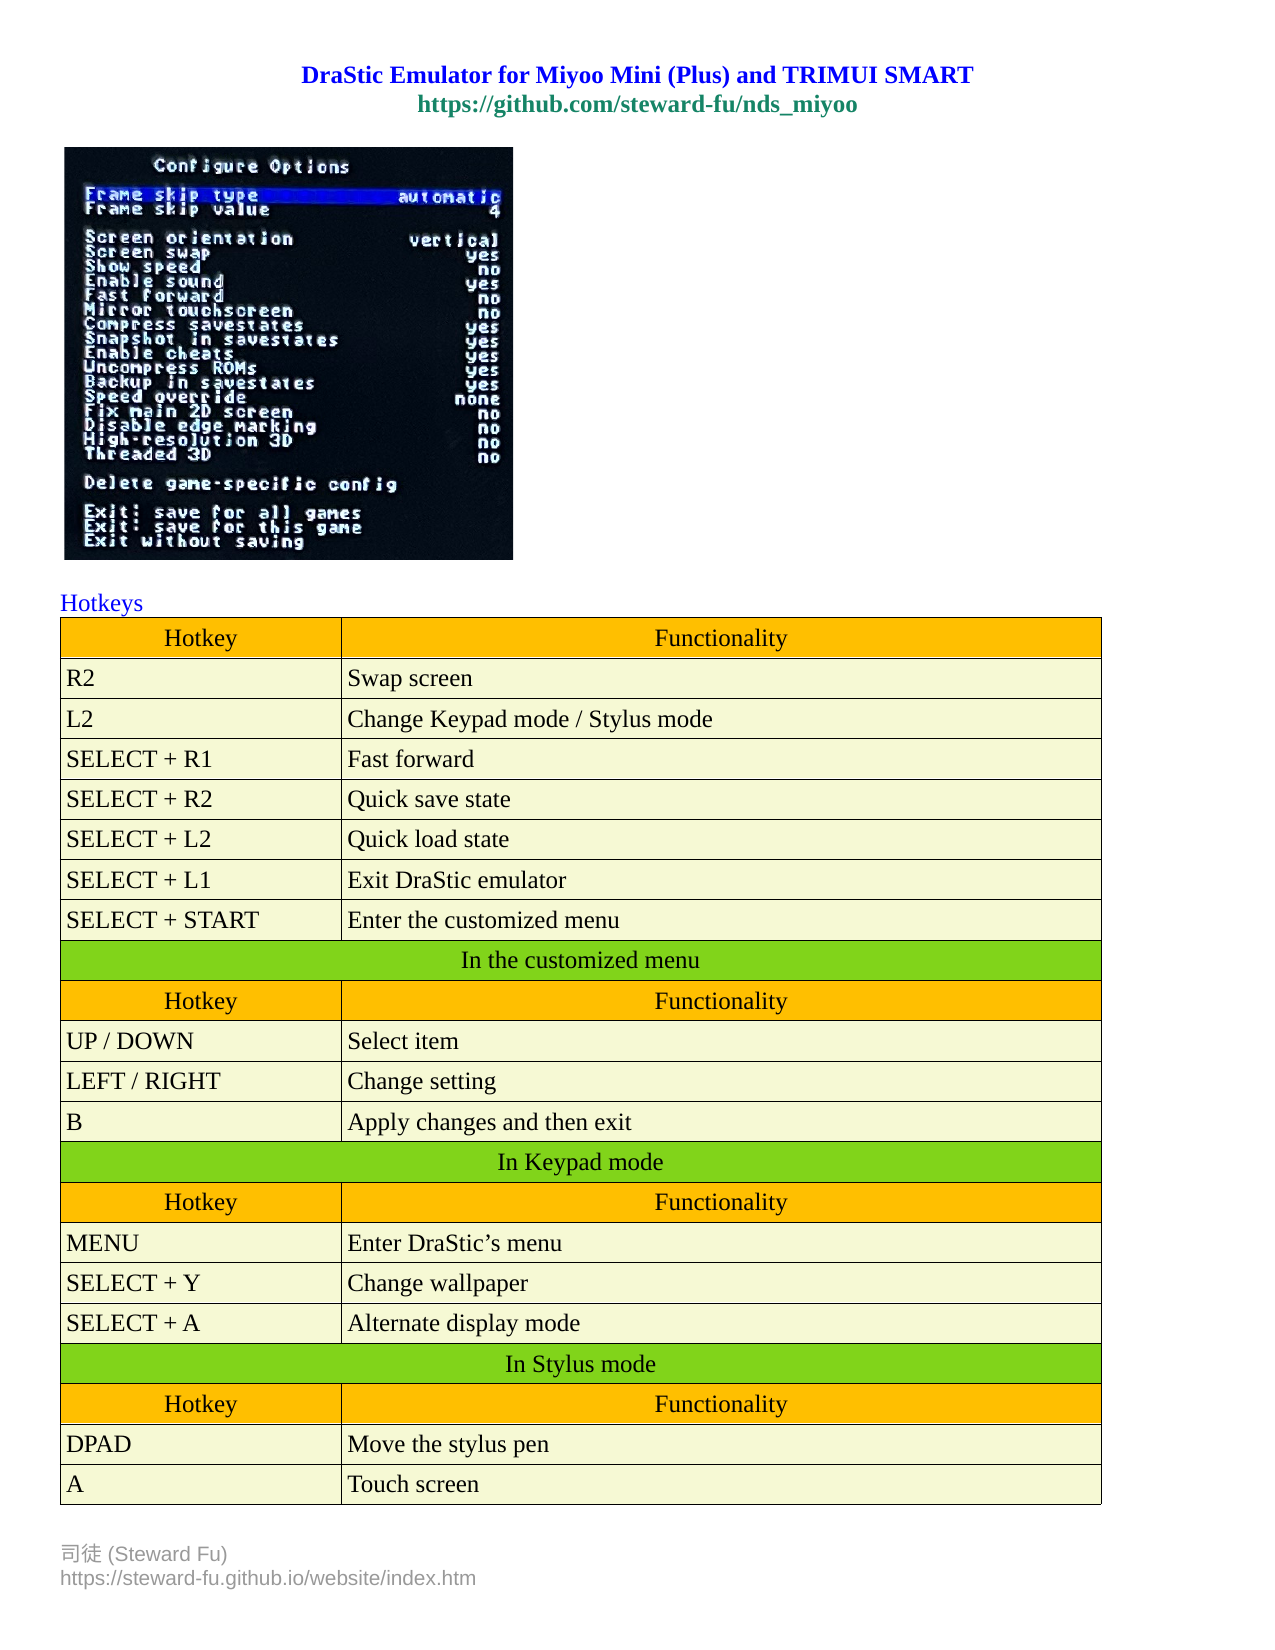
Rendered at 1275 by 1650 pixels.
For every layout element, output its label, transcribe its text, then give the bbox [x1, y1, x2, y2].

table_cell A [61, 1465, 341, 1504]
table_header Functionality [342, 618, 1101, 657]
table_cell DPAD [61, 1425, 341, 1464]
table_cell SELECT + L1 [61, 860, 341, 899]
table_cell Alternate display mode [342, 1304, 1101, 1343]
table_cell Change wallpaper [342, 1263, 1101, 1302]
table_cell Hotkey [61, 1384, 341, 1423]
table_cell Exit DraStic emulator [342, 860, 1101, 899]
table_cell Functionality [342, 1384, 1101, 1423]
table_cell Hotkey [61, 981, 341, 1020]
table_cell Enter the customized menu [342, 900, 1101, 940]
table_cell Change setting [342, 1062, 1101, 1101]
table_cell L2 [61, 699, 341, 738]
text Hotkeys [60, 588, 1215, 617]
table_cell Functionality [342, 1183, 1101, 1222]
table_cell Fast forward [342, 739, 1101, 778]
table_cell In the customized menu [61, 941, 1101, 980]
table_cell LEFT / RIGHT [61, 1062, 341, 1101]
table_cell SELECT + L2 [61, 820, 341, 859]
table_cell SELECT + A [61, 1304, 341, 1343]
table_cell Move the stylus pen [342, 1425, 1101, 1464]
table_cell Select item [342, 1021, 1101, 1061]
table_cell B [61, 1102, 341, 1141]
table_cell MENU [61, 1223, 341, 1262]
table_cell Quick load state [342, 820, 1101, 859]
table_cell Enter DraStic’s menu [342, 1223, 1101, 1262]
table_cell R2 [61, 659, 341, 698]
table_cell SELECT + Y [61, 1263, 341, 1302]
table_cell Functionality [342, 981, 1101, 1020]
table_cell Hotkey [61, 1183, 341, 1222]
table_cell In Keypad mode [61, 1142, 1101, 1182]
table_cell Apply changes and then exit [342, 1102, 1101, 1141]
table_cell Change Keypad mode / Stylus mode [342, 699, 1101, 738]
table_cell SELECT + START [61, 900, 341, 940]
table_cell Swap screen [342, 659, 1101, 698]
table_cell UP / DOWN [61, 1021, 341, 1061]
table_cell SELECT + R2 [61, 780, 341, 819]
table_cell Quick save state [342, 780, 1101, 819]
table_cell SELECT + R1 [61, 739, 341, 778]
table_cell Touch screen [342, 1465, 1101, 1504]
table_header Hotkey [61, 618, 341, 657]
table_cell In Stylus mode [61, 1344, 1101, 1383]
picture [64, 147, 514, 560]
